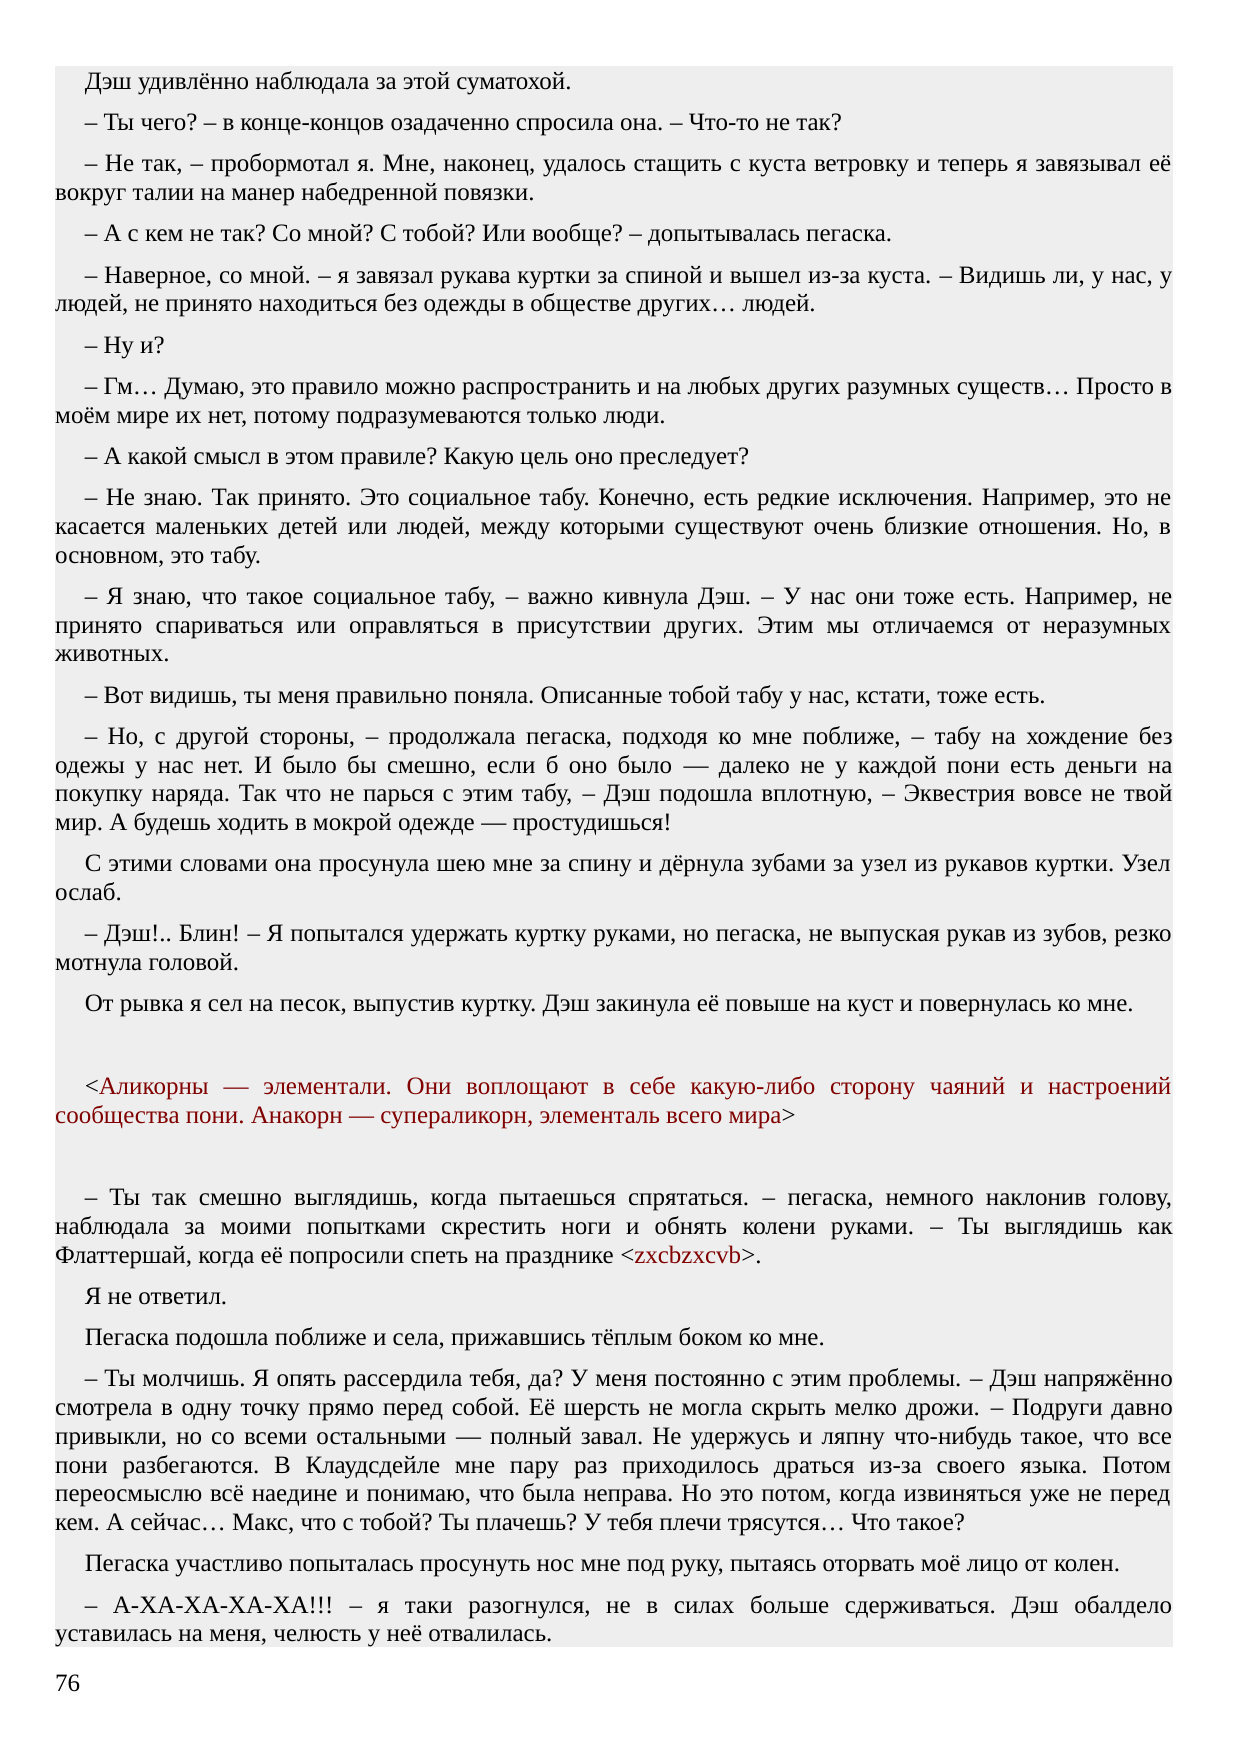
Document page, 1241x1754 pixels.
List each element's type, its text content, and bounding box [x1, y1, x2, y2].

text – Не знаю. Так принято. Это социальное табу. Конечно, есть редкие исключения. Например, это не касается маленьких детей или людей, между которыми существуют очень близкие отношения. Но, в основном, это табу. [55, 482, 1173, 568]
text – А какой смысл в этом правиле? Какую цель оно преследует? [55, 441, 1173, 470]
text – А-ХА-ХА-ХА-ХА!!! – я таки разогнулся, не в силах больше сдерживаться. Дэш обалдело уставилась на меня, челюсть у неё отвалилась. [55, 1590, 1173, 1647]
text Я не ответил. [55, 1281, 1173, 1310]
text Пегаска участливо попыталась просунуть нос мне под руку, пытаясь оторвать моё лицо от колен. [55, 1548, 1173, 1577]
text – Ты молчишь. Я опять рассердила тебя, да? У меня постоянно с этим проблемы. – Дэш напряжённо смотрела в одну точку прямо перед собой. Её шерсть не могла скрыть мелко дрожи. – Подруги давно привыкли, но со всеми остальными — полный завал. Не удержусь и ляпну что-нибудь такое, что все пони разбегаются. В Клаудсдейле мне пару раз приходилось драться из-за своего языка. Потом переосмыслю всё наедине и понимаю, что была неправа. Но это потом, когда извиняться уже не перед кем. А сейчас… Макс, что с тобой? Ты плачешь? У тебя плечи трясутся… Что такое? [55, 1363, 1173, 1536]
text – Вот видишь, ты меня правильно поняла. Описанные тобой табу у нас, кстати, тоже есть. [55, 680, 1173, 708]
text – Не так, – пробормотал я. Мне, наконец, удалось стащить с куста ветровку и теперь я завязывал её вокруг талии на манер набедренной повязки. [55, 148, 1173, 206]
text – Но, с другой стороны, – продолжала пегаска, подходя ко мне поближе, – табу на хождение без одежы у нас нет. И было бы смешно, если б оно было — далеко не у каждой пони есть деньги на покупку наряда. Так что не парься с этим табу, – Дэш подошла вплотную, – Эквестрия вовсе не твой мир. А будешь ходить в мокрой одежде — простудишься! [55, 721, 1173, 836]
text <Аликорны — элементали. Они воплощают в себе какую-либо сторону чаяний и настроений сообщества пони. Анакорн — супераликорн, элементаль всего мира> [55, 1071, 1173, 1128]
text – Гм… Думаю, это правило можно распространить и на любых других разумных существ… Просто в моём мире их нет, потому подразумеваются только люди. [55, 371, 1173, 428]
text – Наверное, со мной. – я завязал рукава куртки за спиной и вышел из-за куста. – Видишь ли, у нас, у людей, не принято находиться без одежды в обществе других… людей. [55, 260, 1173, 317]
text – А с кем не так? Со мной? С тобой? Или вообще? – допытывалась пегаска. [55, 218, 1173, 247]
text Дэш удивлённо наблюдала за этой суматохой. [55, 66, 1173, 95]
text – Ну и? [55, 330, 1173, 358]
text Пегаска подошла поближе и села, прижавшись тёплым боком ко мне. [55, 1322, 1173, 1351]
text С этими словами она просунула шею мне за спину и дёрнула зубами за узел из рукавов куртки. Узел ослаб. [55, 848, 1173, 906]
text От рывка я сел на песок, выпустив куртку. Дэш закинула её повыше на куст и повернулась ко мне. [55, 988, 1173, 1017]
text – Дэш!.. Блин! – Я попытался удержать куртку руками, но пегаска, не выпуская рукав из зубов, резко мотнула головой. [55, 918, 1173, 976]
text – Я знаю, что такое социальное табу, – важно кивнула Дэш. – У нас они тоже есть. Например, не принято спариваться или оправляться в присутствии других. Этим мы отличаемся от неразумных животных. [55, 581, 1173, 667]
text – Ты чего? – в конце-концов озадаченно спросила она. – Что-то не так? [55, 107, 1173, 136]
text – Ты так смешно выглядишь, когда пытаешься спрятаться. – пегаска, немного наклонив голову, наблюдала за моими попытками скрестить ноги и обнять колени руками. – Ты выглядишь как Флаттершай, когда её попросили спеть на празднике <zxcbzxcvb>. [55, 1182, 1173, 1268]
